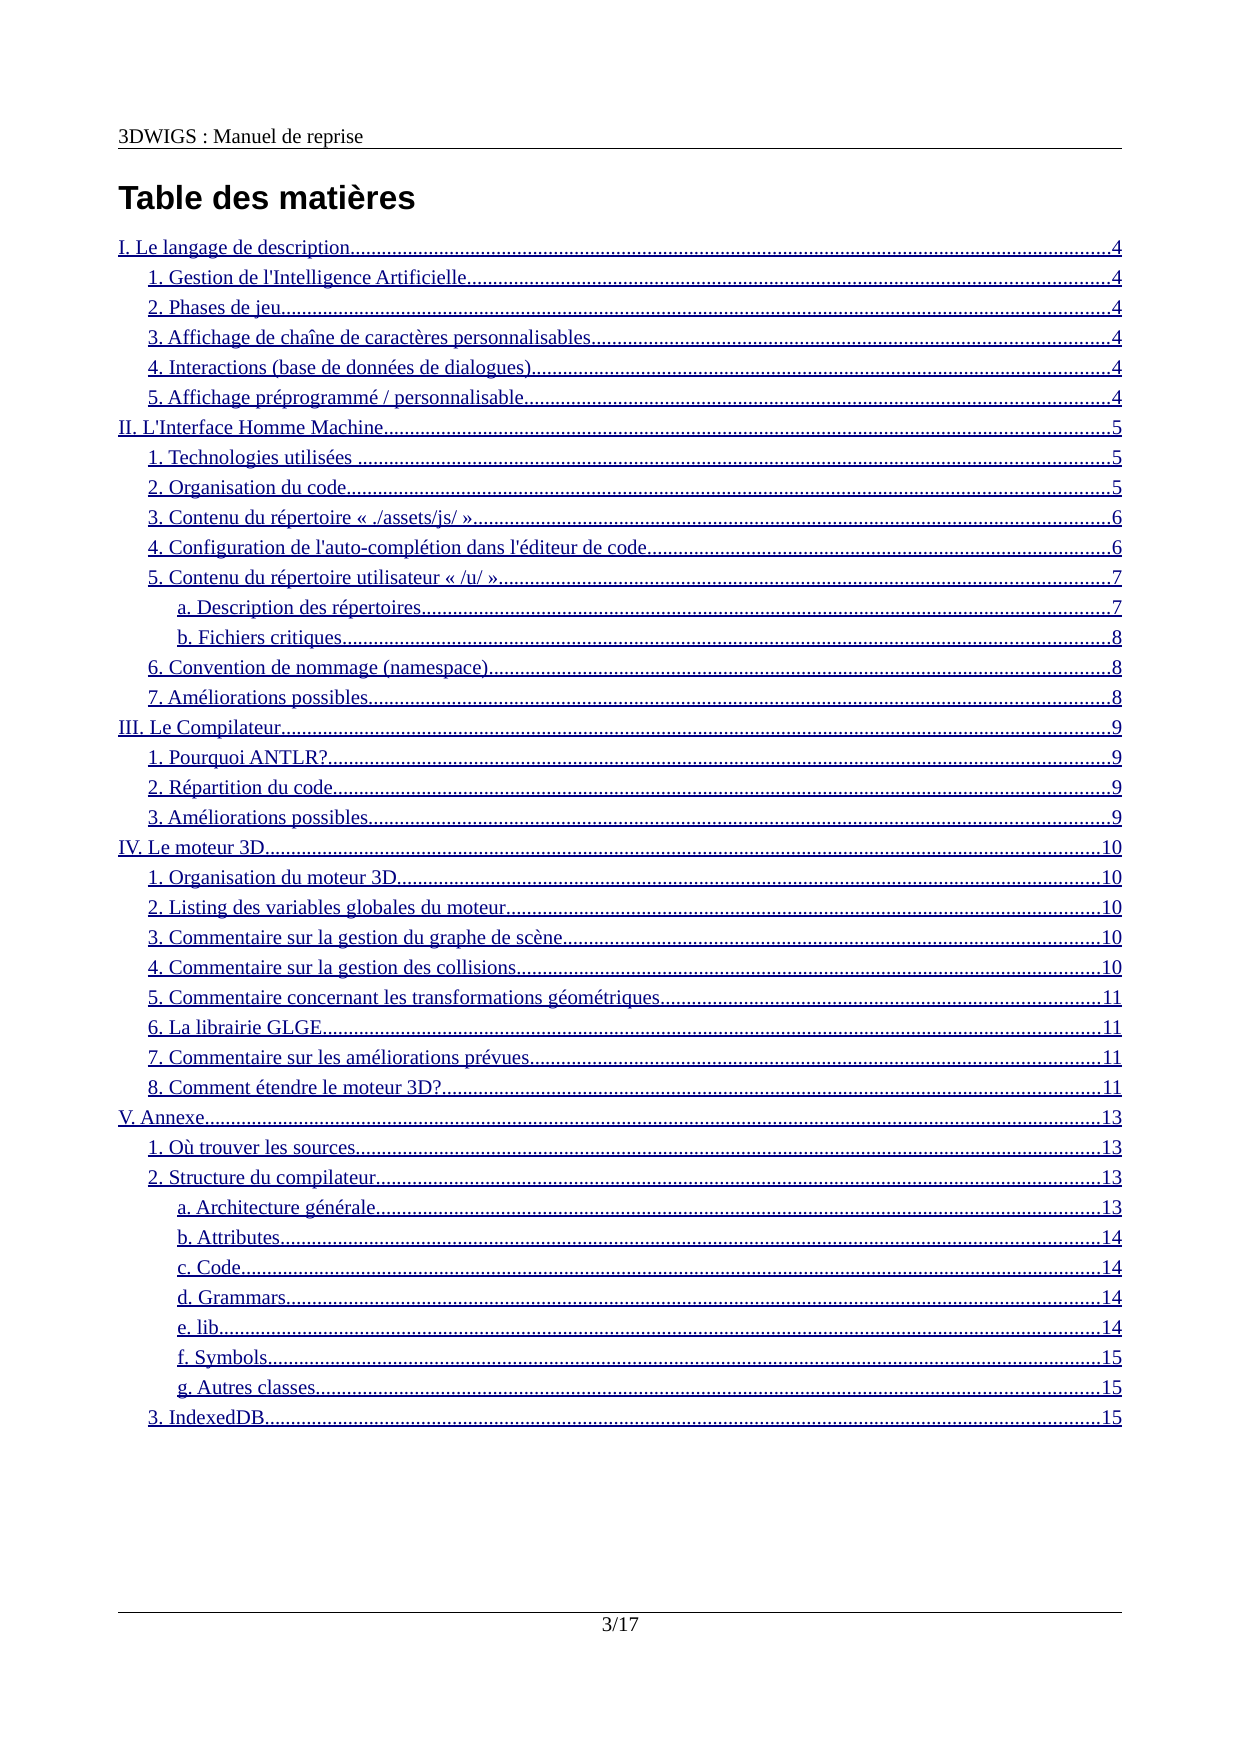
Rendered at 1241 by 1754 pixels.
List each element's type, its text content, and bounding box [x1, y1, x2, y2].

text 3. Améliorations possibles 9 [148, 804, 1122, 825]
text 2. Organisation du code 5 [148, 474, 1122, 495]
text 2. Structure du compilateur 13 [148, 1164, 1122, 1185]
text 1. Gestion de l'Intelligence Artificielle 4 [148, 264, 1122, 285]
text 3. Affichage de chaîne de caractères personnalisables 4 [148, 324, 1122, 345]
text 4. Configuration de l'auto-complétion dans l'éditeur de code 6 [148, 534, 1122, 555]
text III. Le Compilateur 9 [118, 714, 1122, 735]
text c. Code 14 [177, 1254, 1122, 1275]
text I. Le langage de description 4 [118, 234, 1122, 255]
text 4. Commentaire sur la gestion des collisions 10 [148, 954, 1122, 975]
text d. Grammars 14 [177, 1284, 1122, 1305]
text 7. Améliorations possibles 8 [148, 684, 1122, 705]
text V. Annexe 13 [118, 1104, 1122, 1125]
text 8. Comment étendre le moteur 3D? 11 [148, 1074, 1122, 1095]
text 2. Phases de jeu 4 [148, 294, 1122, 315]
text 3. IndexedDB 15 [148, 1404, 1122, 1425]
text 2. Listing des variables globales du moteur 10 [148, 894, 1122, 915]
text 2. Répartition du code 9 [148, 774, 1122, 795]
text a. Architecture générale 13 [177, 1194, 1122, 1215]
text b. Attributes 14 [177, 1224, 1122, 1245]
text 1. Où trouver les sources 13 [148, 1134, 1122, 1155]
text 4. Interactions (base de données de dialogues) 4 [148, 354, 1122, 375]
text a. Description des répertoires 7 [177, 594, 1122, 615]
text b. Fichiers critiques 8 [177, 624, 1122, 645]
text 1. Organisation du moteur 3D 10 [148, 864, 1122, 885]
text IV. Le moteur 3D 10 [118, 834, 1122, 855]
text f. Symbols 15 [177, 1344, 1122, 1365]
text 1. Pourquoi ANTLR? 9 [148, 744, 1122, 765]
text II. L'Interface Homme Machine 5 [118, 414, 1122, 435]
text 5. Commentaire concernant les transformations géométriques 11 [148, 984, 1122, 1005]
text 7. Commentaire sur les améliorations prévues 11 [148, 1044, 1122, 1065]
text 6. La librairie GLGE 11 [148, 1014, 1122, 1035]
subtitle Table des matières [118, 178, 1122, 216]
text e. lib 14 [177, 1314, 1122, 1335]
text 5. Affichage préprogrammé / personnalisable 4 [148, 384, 1122, 405]
text 5. Contenu du répertoire utilisateur « /u/ » 7 [148, 564, 1122, 585]
text g. Autres classes 15 [177, 1374, 1122, 1395]
text 3. Contenu du répertoire « ./assets/js/ » 6 [148, 504, 1122, 525]
text 3. Commentaire sur la gestion du graphe de scène 10 [148, 924, 1122, 945]
text 6. Convention de nommage (namespace) 8 [148, 654, 1122, 675]
text 1. Technologies utilisées 5 [148, 444, 1122, 465]
